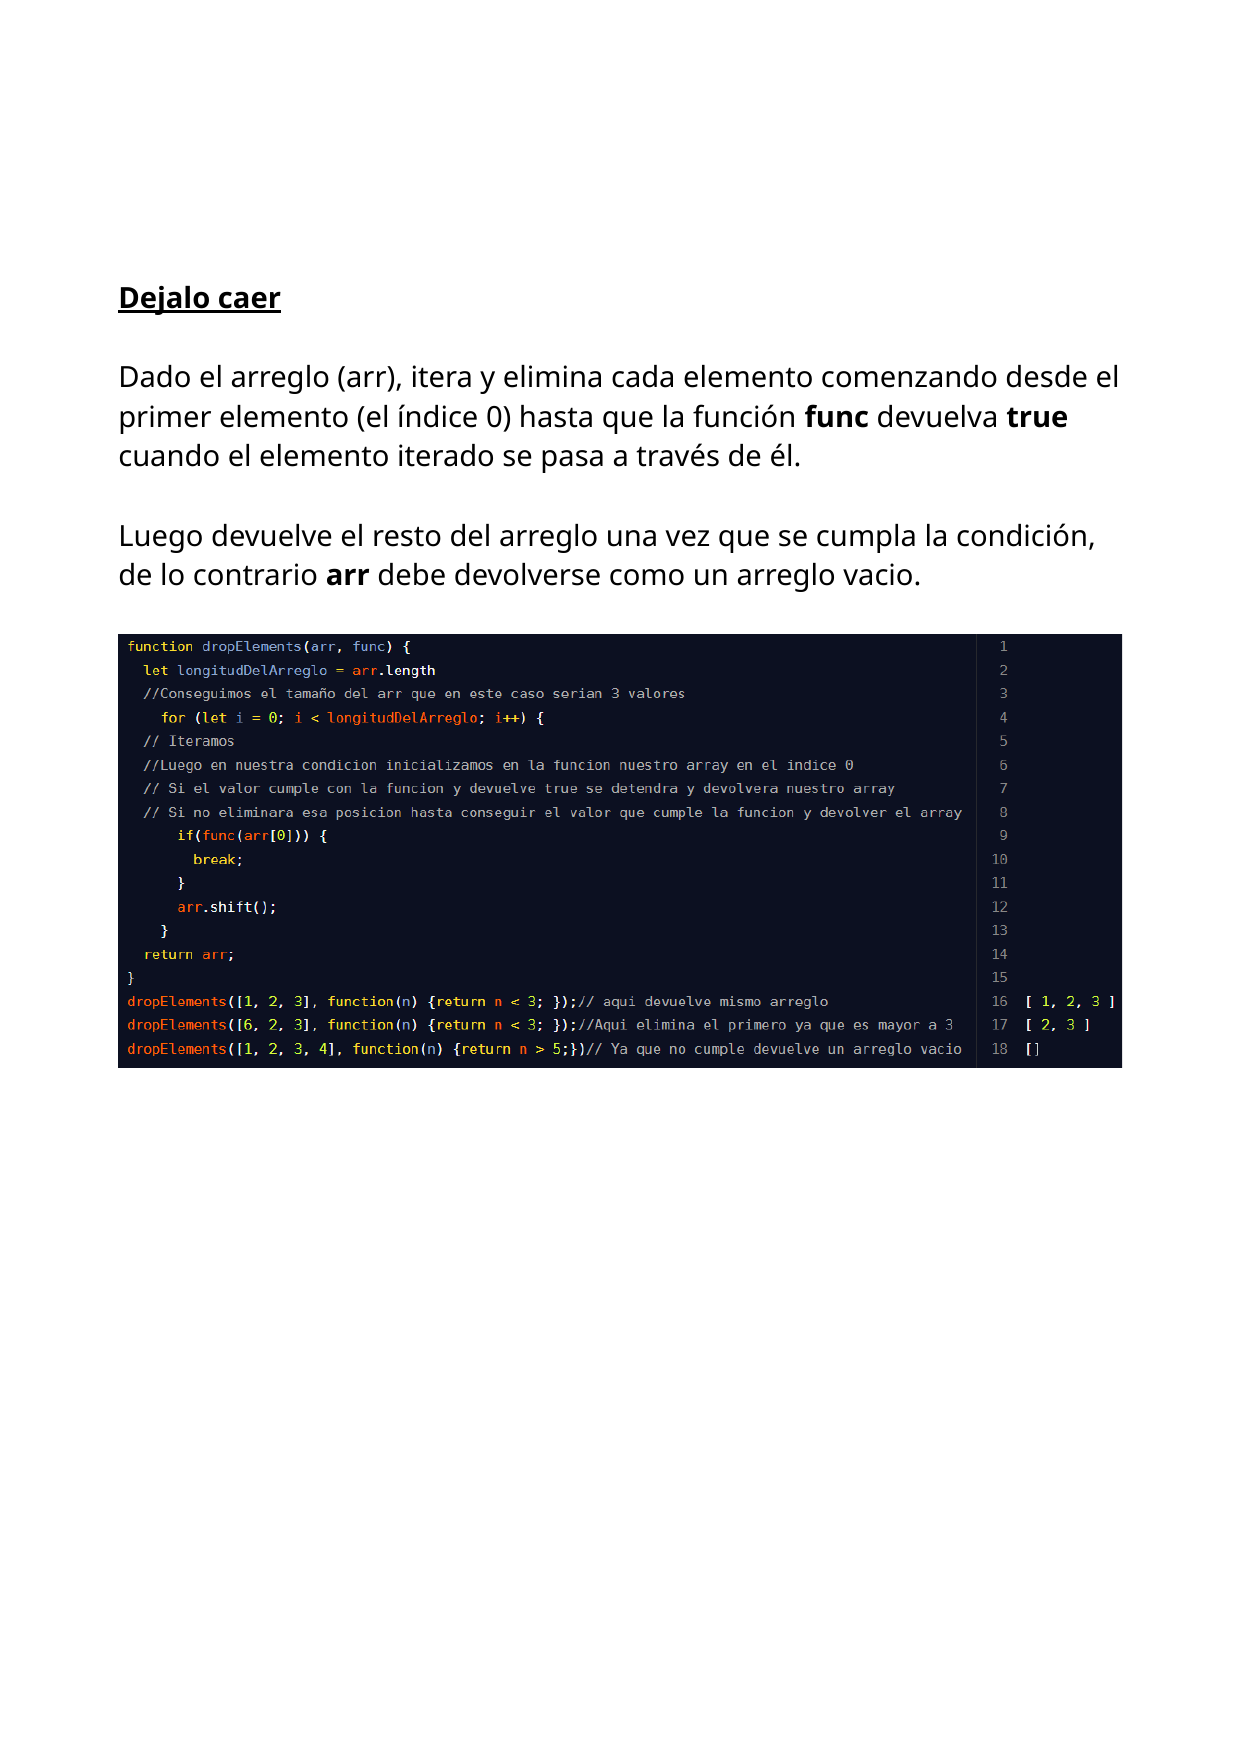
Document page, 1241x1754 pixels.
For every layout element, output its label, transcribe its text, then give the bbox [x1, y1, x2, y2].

text Dejalo caer [118, 277, 1122, 317]
text Dado el arreglo (arr), itera y elimina cada elemento comenzando desde el primer elemento (el índice 0) hasta que la función func devuelva true cuando el elemento iterado se pasa a través de él. [118, 356, 1122, 475]
text Luego devuelve el resto del arreglo una vez que se cumpla la condición, de lo contrario arr debe devolverse como un arreglo vacio. [118, 515, 1122, 594]
